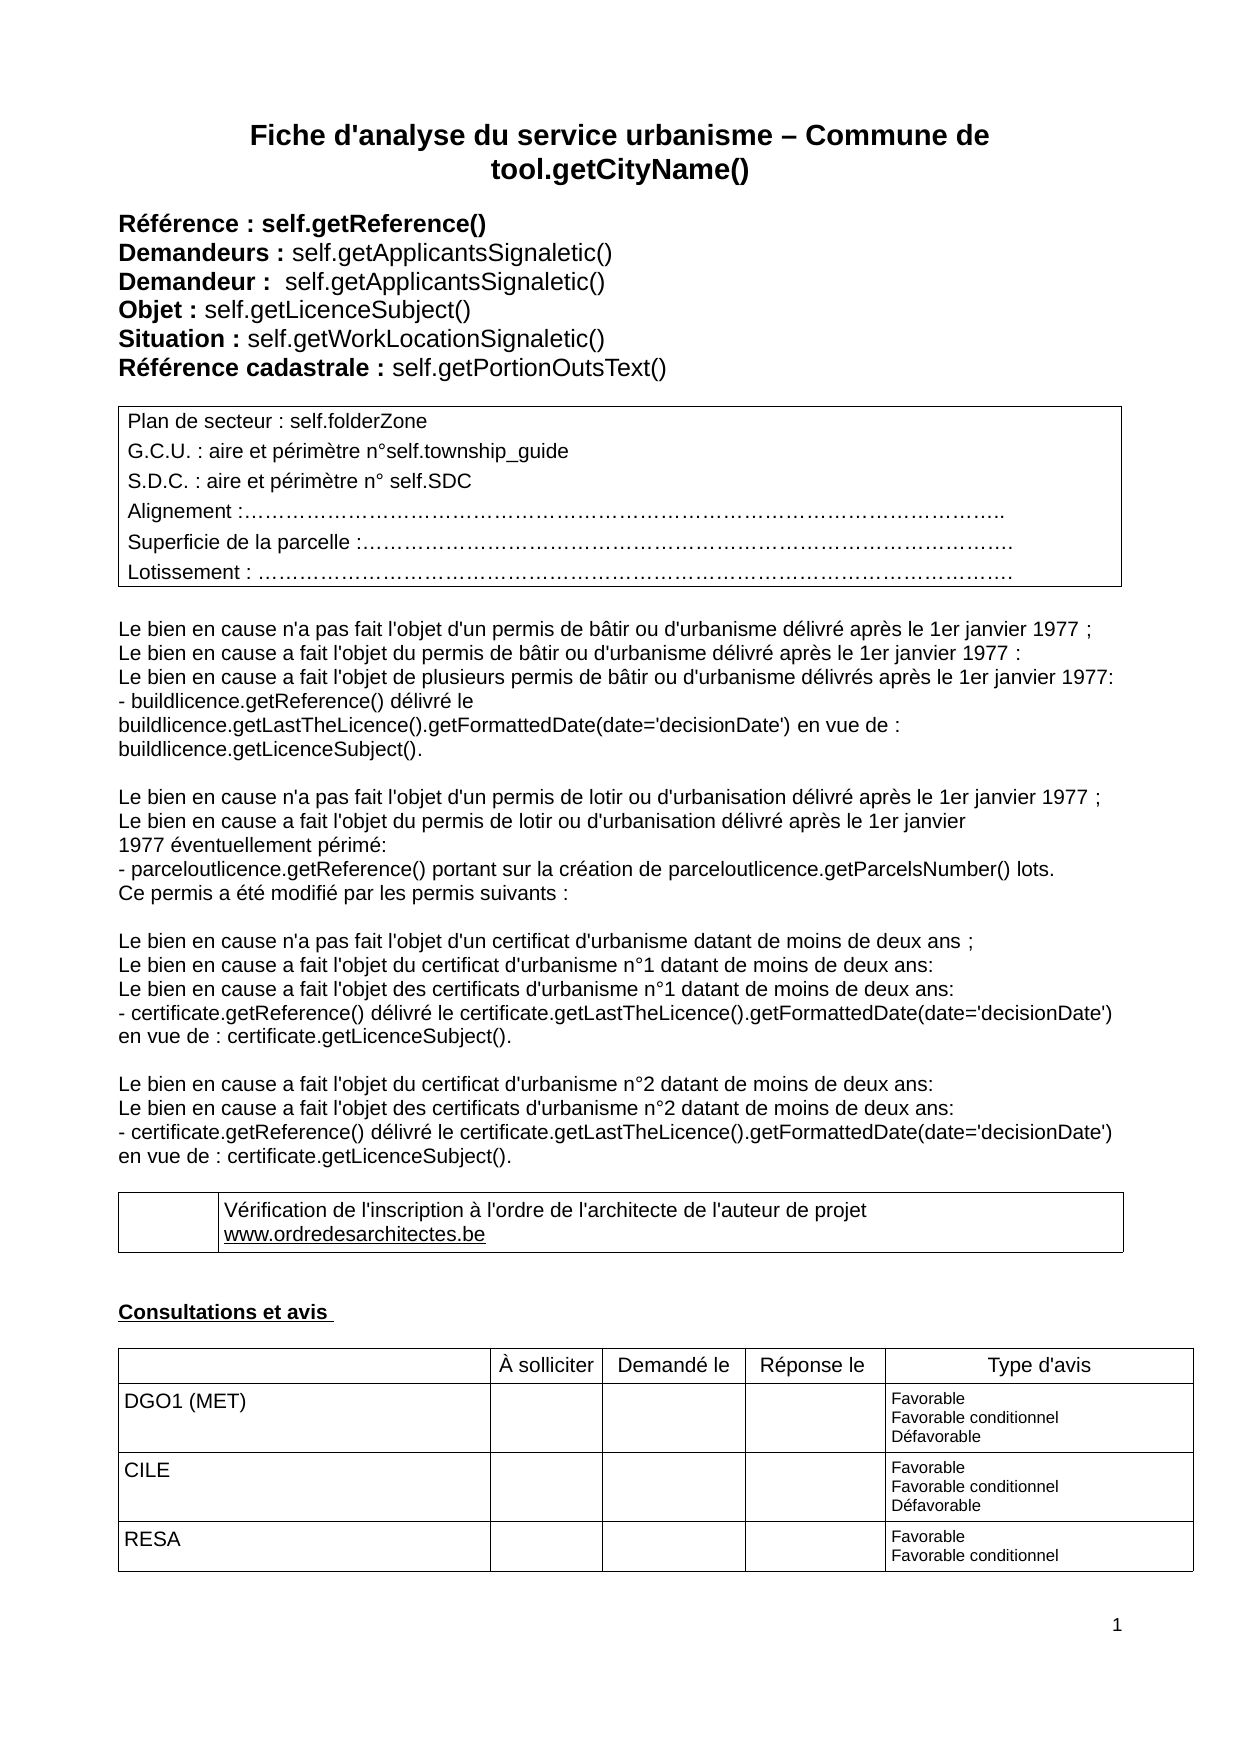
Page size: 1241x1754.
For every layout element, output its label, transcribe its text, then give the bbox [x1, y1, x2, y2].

table_header À solliciter [491, 1349, 602, 1383]
table_cell RESA [119, 1522, 490, 1571]
text - certificate.getReference() délivré le certificate.getLastTheLicence().getFormattedDate(date='decisionDate') en vue de : certificate.getLicenceSubject(). [118, 1000, 1122, 1048]
text Le bien en cause n'a pas fait l'objet d'un permis de bâtir ou d'urbanisme délivré après le 1er janvier 1977 ; [118, 617, 1122, 641]
table_cell [746, 1384, 885, 1452]
table_cell CILE [119, 1453, 490, 1521]
text Le bien en cause a fait l'objet du permis de lotir ou d'urbanisation délivré après le 1er janvier 1977 éventuellement périmé: - parceloutlicence.getReference() portant sur la création de parceloutlicence.getParcelsNumber() lots. Ce permis a été modifié par les permis suivants : [118, 809, 1122, 904]
text Le bien en cause a fait l'objet de plusieurs permis de bâtir ou d'urbanisme délivrés après le 1er janvier 1977: [118, 665, 1122, 689]
text Lotissement : ………………………………………………………………………………………………. [119, 557, 1121, 586]
table_cell Favorable Favorable conditionnel Défavorable [886, 1384, 1193, 1452]
text S.D.C. : aire et périmètre n° self.SDC [119, 466, 1121, 493]
table_cell [746, 1522, 885, 1571]
table_cell Favorable Favorable conditionnel [886, 1522, 1193, 1571]
text Le bien en cause a fait l'objet du permis de bâtir ou d'urbanisme délivré après le 1er janvier 1977 : [118, 641, 1122, 665]
text Plan de secteur : self.folderZone [119, 407, 1121, 433]
table_cell [603, 1453, 745, 1521]
table_cell DGO1 (MET) [119, 1384, 490, 1452]
text Situation : self.getWorkLocationSignaletic() [118, 324, 1122, 353]
text Référence cadastrale : self.getPortionOutsText() [118, 353, 1122, 382]
table_cell [491, 1522, 602, 1571]
table_cell [491, 1453, 602, 1521]
table_header Vérification de l'inscription à l'ordre de l'architecte de l'auteur de projet www.ordredesarchitectes.be [219, 1193, 1123, 1252]
text Superficie de la parcelle :…………………………………………………………………………………. [119, 526, 1121, 553]
text Le bien en cause a fait l'objet des certificats d'urbanisme n°1 datant de moins de deux ans: [118, 976, 1122, 1000]
table_header Type d'avis [886, 1349, 1193, 1383]
table_header Réponse le [746, 1349, 885, 1383]
table_cell [491, 1384, 602, 1452]
text - buildlicence.getReference() délivré le buildlicence.getLastTheLicence().getFormattedDate(date='decisionDate') en vue de : buildlicence.getLicenceSubject(). [118, 689, 1122, 761]
text Le bien en cause n'a pas fait l'objet d'un permis de lotir ou d'urbanisation délivré après le 1er janvier 1977 ; [118, 785, 1122, 809]
text Alignement :……………………………………………………………………………………………….. [119, 496, 1121, 523]
text Référence : self.getReference() [118, 209, 1122, 238]
table_cell [603, 1522, 745, 1571]
text G.C.U. : aire et périmètre n°self.township_guide [119, 436, 1121, 463]
text Le bien en cause n'a pas fait l'objet d'un certificat d'urbanisme datant de moins de deux ans ; [118, 928, 1122, 952]
title Fiche d'analyse du service urbanisme – Commune de tool.getCityName() [118, 118, 1122, 185]
text Objet : self.getLicenceSubject() [118, 295, 1122, 324]
table_cell [603, 1384, 745, 1452]
text Le bien en cause a fait l'objet des certificats d'urbanisme n°2 datant de moins de deux ans: [118, 1096, 1122, 1120]
text Demandeur : self.getApplicantsSignaletic() [118, 267, 1122, 295]
table_header Demandé le [603, 1349, 745, 1383]
table_cell Favorable Favorable conditionnel Défavorable [886, 1453, 1193, 1521]
table_cell [746, 1453, 885, 1521]
table_header [119, 1349, 490, 1383]
table_header [119, 1193, 218, 1252]
text Demandeurs : self.getApplicantsSignaletic() [118, 238, 1122, 267]
text Le bien en cause a fait l'objet du certificat d'urbanisme n°2 datant de moins de deux ans: [118, 1072, 1122, 1096]
text Consultations et avis [118, 1299, 1122, 1323]
text - certificate.getReference() délivré le certificate.getLastTheLicence().getFormattedDate(date='decisionDate') en vue de : certificate.getLicenceSubject(). [118, 1120, 1122, 1168]
text Le bien en cause a fait l'objet du certificat d'urbanisme n°1 datant de moins de deux ans: [118, 952, 1122, 976]
